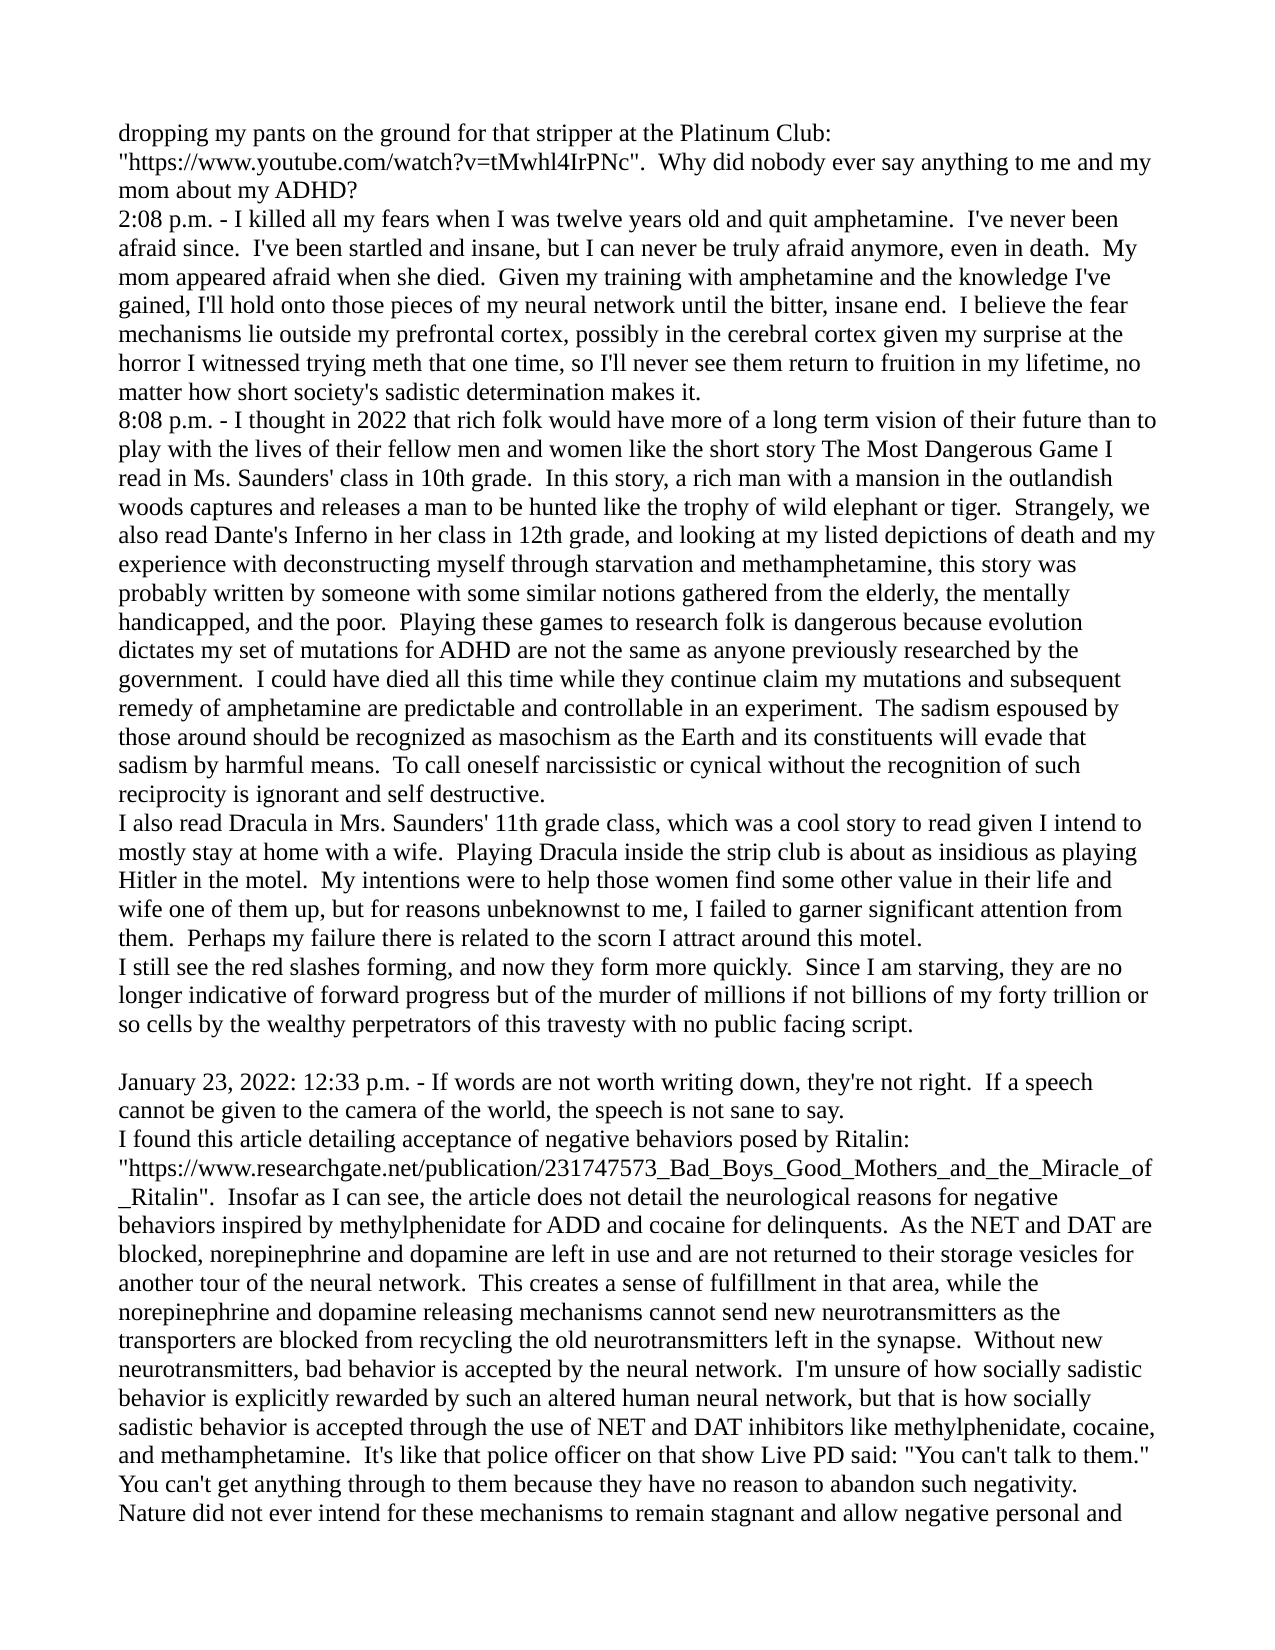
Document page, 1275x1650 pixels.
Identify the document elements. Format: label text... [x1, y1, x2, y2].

text I found this article detailing acceptance of negative behaviors posed by Ritalin: "https://www.researchgate.net/publication/231747573_Bad_Boys_Good_Mothers_and_the_Miracle_of_Ritalin". Insofar as I can see, the article does not detail the neurological reasons for negative behaviors inspired by methylphenidate for ADD and cocaine for delinquents. As the NET and DAT are blocked, norepinephrine and dopamine are left in use and are not returned to their storage vesicles for another tour of the neural network. This creates a sense of fulfillment in that area, while the norepinephrine and dopamine releasing mechanisms cannot send new neurotransmitters as the transporters are blocked from recycling the old neurotransmitters left in the synapse. Without new neurotransmitters, bad behavior is accepted by the neural network. I'm unsure of how socially sadistic behavior is explicitly rewarded by such an altered human neural network, but that is how socially sadistic behavior is accepted through the use of NET and DAT inhibitors like methylphenidate, cocaine, and methamphetamine. It's like that police officer on that show Live PD said: "You can't talk to them." You can't get anything through to them because they have no reason to abandon such negativity. Nature did not ever intend for these mechanisms to remain stagnant and allow negative personal and [118, 1124, 1157, 1527]
text I also read Dracula in Mrs. Saunders' 11th grade class, which was a cool story to read given I intend to mostly stay at home with a wife. Playing Dracula inside the strip club is about as insidious as playing Hitler in the motel. My intentions were to help those women find some other value in their life and wife one of them up, but for reasons unbeknownst to me, I failed to garner significant attention from them. Perhaps my failure there is related to the scorn I attract around this motel. [118, 808, 1157, 952]
text I still see the red slashes forming, and now they form more quickly. Since I am starving, they are no longer indicative of forward progress but of the murder of millions if not billions of my forty trillion or so cells by the wealthy perpetrators of this travesty with no public facing script. [118, 952, 1157, 1038]
text January 23, 2022: 12:33 p.m. - If words are not worth writing down, they're not right. If a speech cannot be given to the camera of the world, the speech is not sane to say. [118, 1067, 1157, 1124]
text 2:08 p.m. - I killed all my fears when I was twelve years old and quit amphetamine. I've never been afraid since. I've been startled and insane, but I can never be truly afraid anymore, even in death. My mom appeared afraid when she died. Given my training with amphetamine and the knowledge I've gained, I'll hold onto those pieces of my neural network until the bitter, insane end. I believe the fear mechanisms lie outside my prefrontal cortex, possibly in the cerebral cortex given my surprise at the horror I witnessed trying meth that one time, so I'll never see them return to fruition in my lifetime, no matter how short society's sadistic determination makes it. [118, 204, 1157, 406]
text dropping my pants on the ground for that stripper at the Platinum Club: "https://www.youtube.com/watch?v=tMwhl4IrPNc". Why did nobody ever say anything to me and my mom about my ADHD? [118, 118, 1157, 204]
text 8:08 p.m. - I thought in 2022 that rich folk would have more of a long term vision of their future than to play with the lives of their fellow men and women like the short story The Most Dangerous Game I read in Ms. Saunders' class in 10th grade. In this story, a rich man with a mansion in the outlandish woods captures and releases a man to be hunted like the trophy of wild elephant or tiger. Strangely, we also read Dante's Inferno in her class in 12th grade, and looking at my listed depictions of death and my experience with deconstructing myself through starvation and methamphetamine, this story was probably written by someone with some similar notions gathered from the elderly, the mentally handicapped, and the poor. Playing these games to research folk is dangerous because evolution dictates my set of mutations for ADHD are not the same as anyone previously researched by the government. I could have died all this time while they continue claim my mutations and subsequent remedy of amphetamine are predictable and controllable in an experiment. The sadism espoused by those around should be recognized as masochism as the Earth and its constituents will evade that sadism by harmful means. To call oneself narcissistic or cynical without the recognition of such reciprocity is ignorant and self destructive. [118, 406, 1157, 808]
